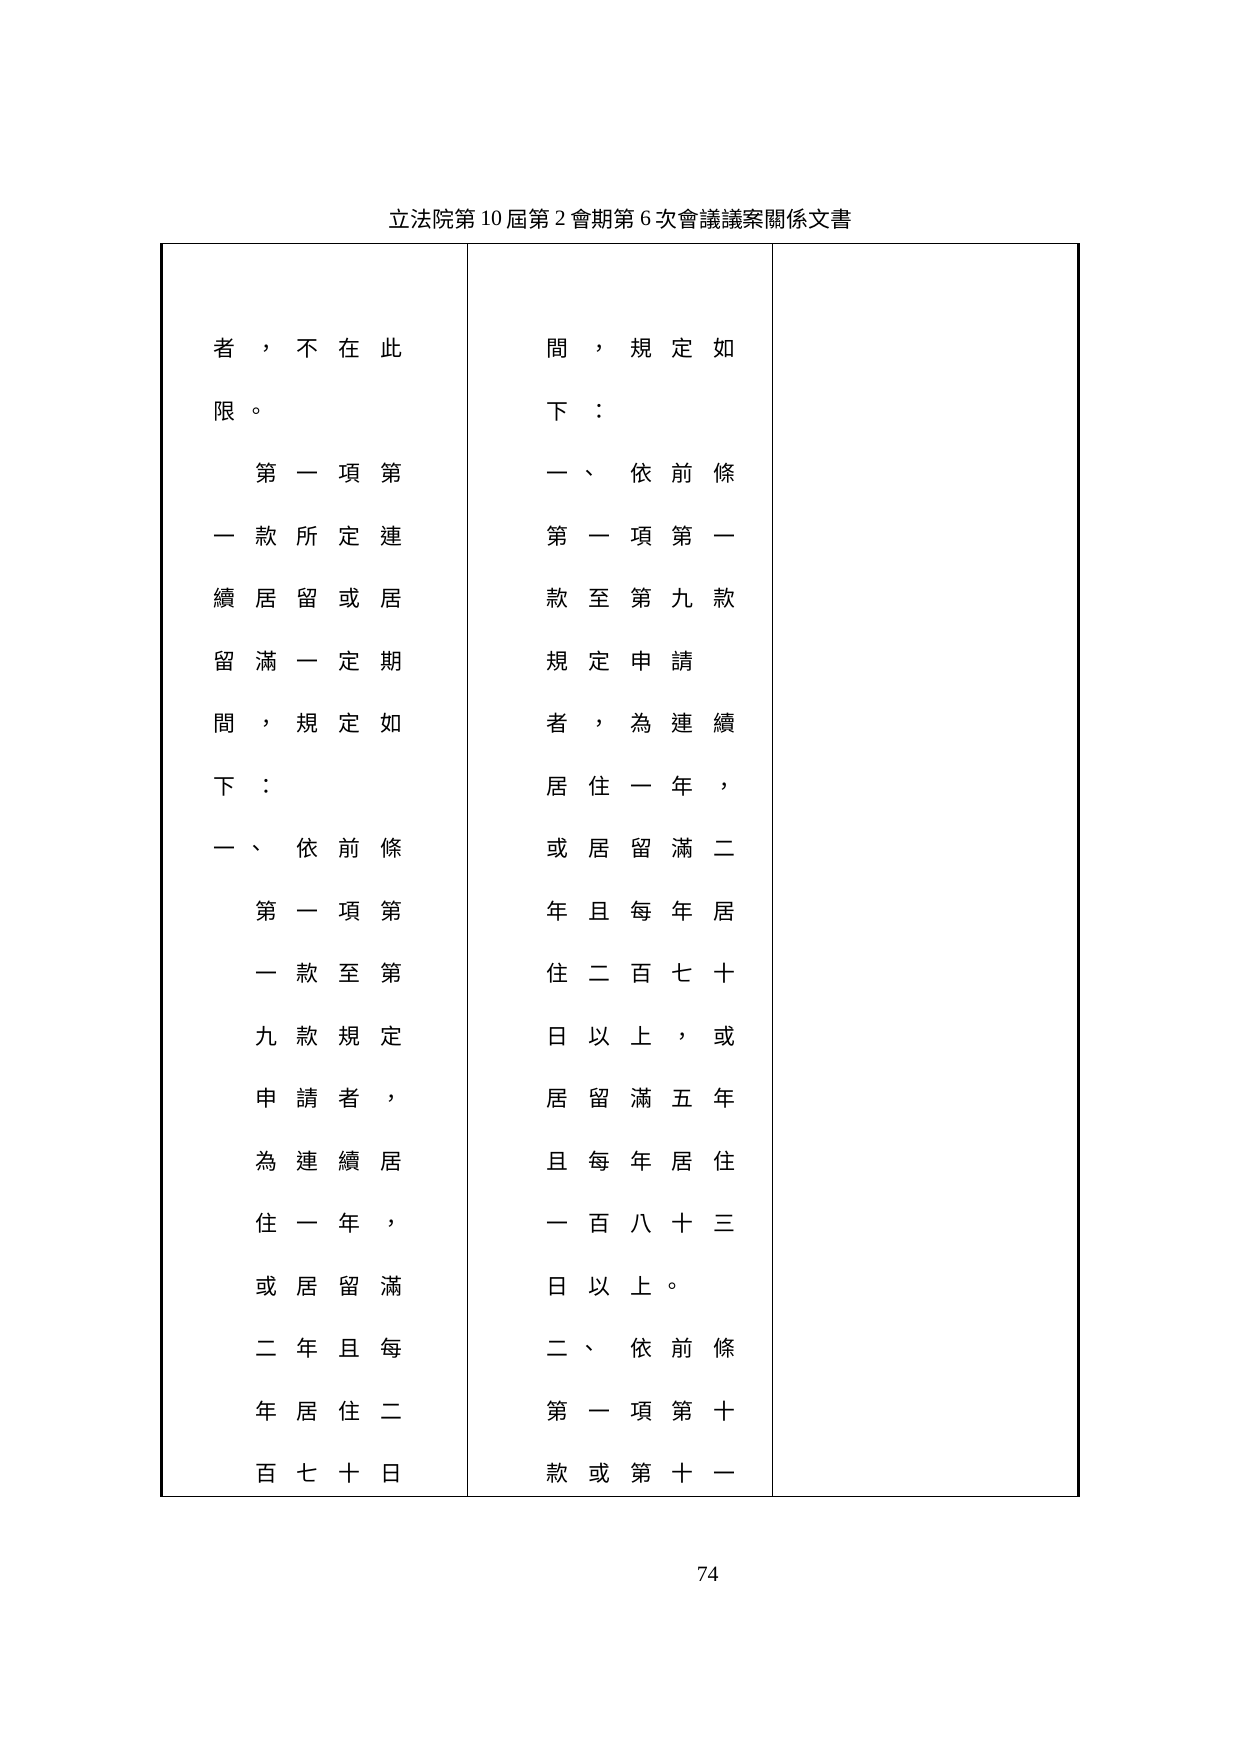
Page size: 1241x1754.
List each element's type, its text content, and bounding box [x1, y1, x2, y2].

table_cell 間，規定如下： 一、依前條第一項第一款至第九款規定申請者，為連續居住一年，或居留滿二年且每年居住二百七十日以上，或居留滿五年且每年居住一百八十三日以上。 二、依前條第一項第十款或第十一 [468, 244, 772, 1496]
table_cell 者，不在此限。 第一項第一款所定連續居留或居留滿一定期間，規定如下： 一、依前條第一項第一款至第九款規定申請者，為連續居住一年，或居留滿二年且每年居住二百七十日 [163, 244, 467, 1496]
table_cell [773, 244, 1077, 1496]
